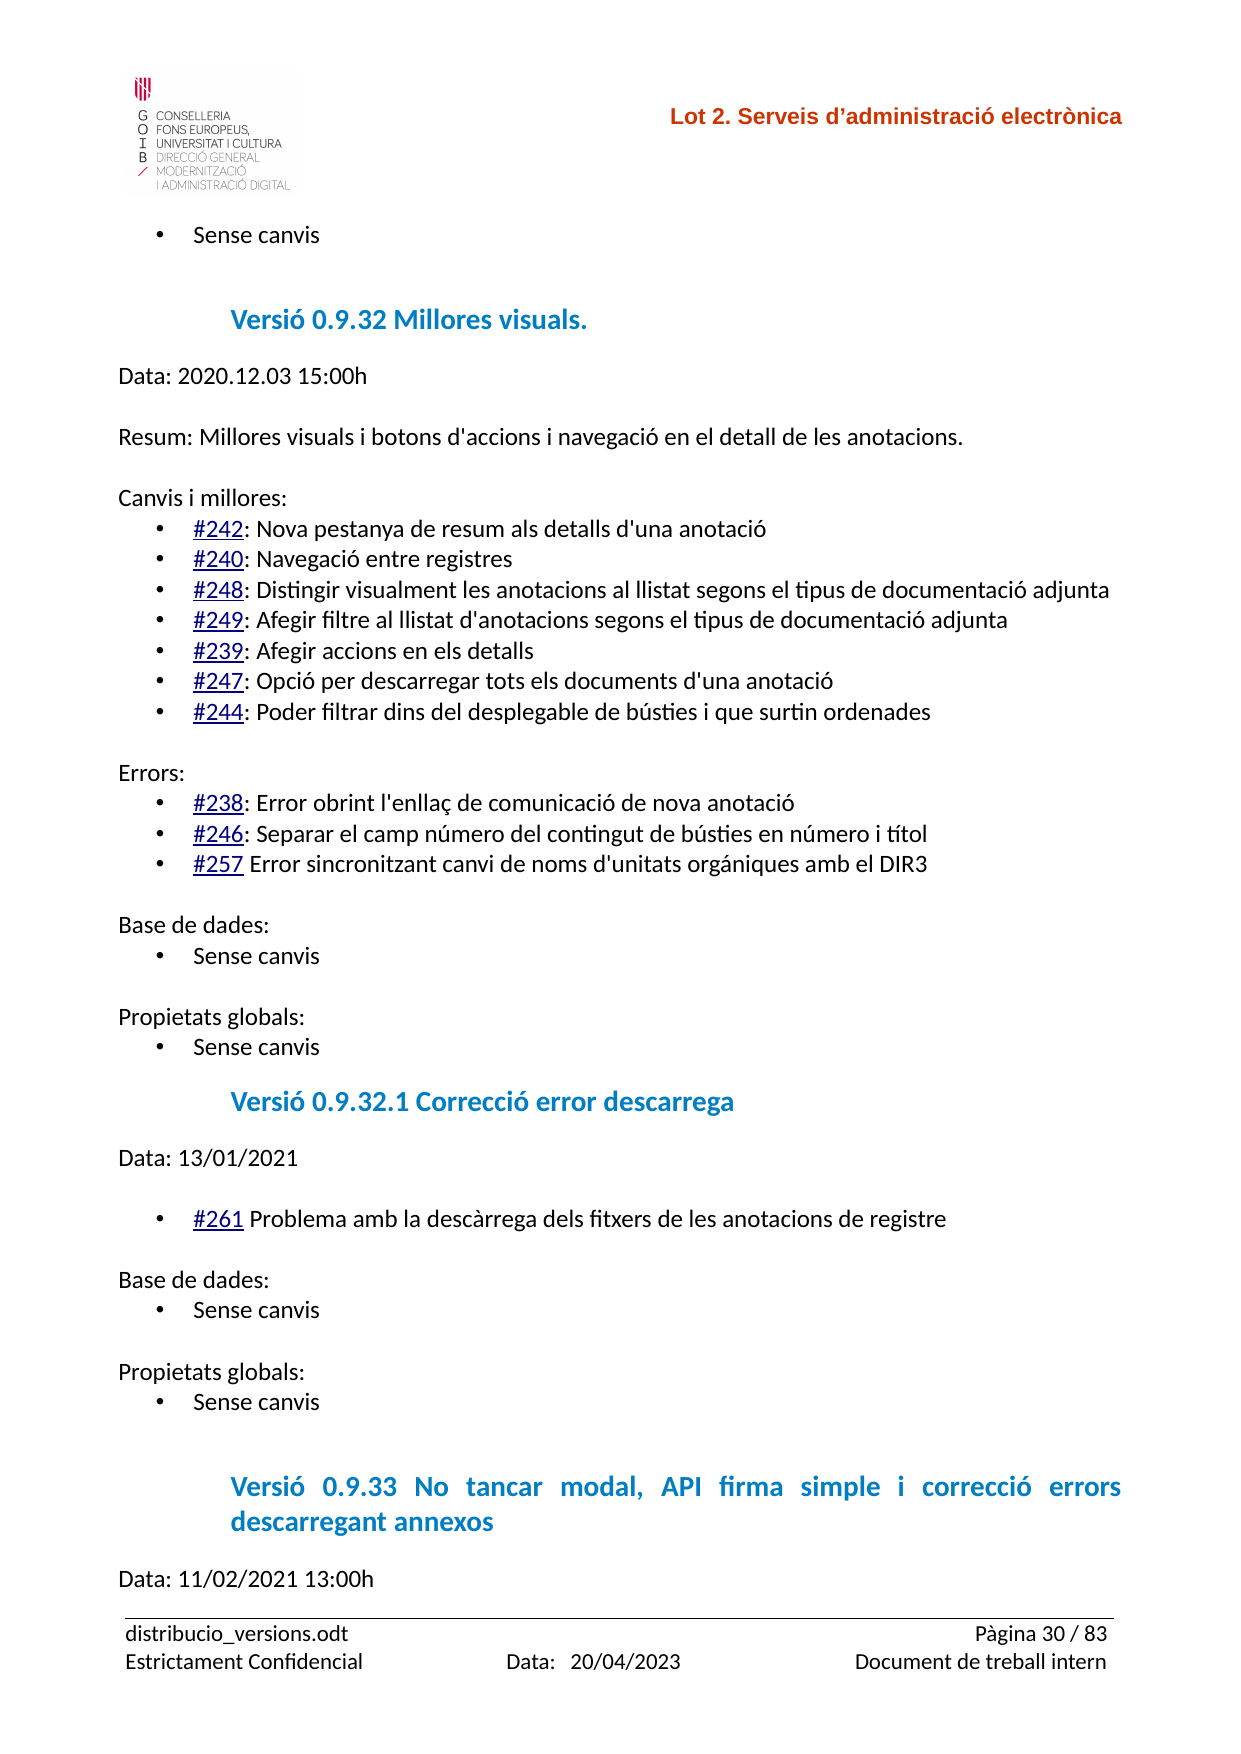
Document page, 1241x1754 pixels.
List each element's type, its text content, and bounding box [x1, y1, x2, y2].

list #257 Error sincronitzant canvi de noms d'unitats orgániques amb el DIR3 [156, 848, 1122, 879]
list #244: Poder filtrar dins del desplegable de bústies i que surtin ordenades [156, 696, 1122, 726]
subtitle Versió 0.9.32 Millores visuals. [153, 301, 1122, 336]
text Resum: Millores visuals i botons d'accions i navegació en el detall de les anotacions. [118, 421, 1122, 452]
text Data: 11/02/2021 13:00h [118, 1563, 1122, 1593]
list #240: Navegació entre registres [156, 543, 1122, 574]
picture [126, 70, 299, 197]
list Sense canvis [156, 219, 1122, 250]
text Base de dades: [118, 1264, 1122, 1294]
list Sense canvis [156, 940, 1122, 971]
list #238: Error obrint l'enllaç de comunicació de nova anotació [156, 787, 1122, 818]
list #261 Problema amb la descàrrega dels fitxers de les anotacions de registre [156, 1203, 1122, 1233]
list #248: Distingir visualment les anotacions al llistat segons el tipus de documentació adjunta [156, 574, 1122, 604]
list Sense canvis [156, 1386, 1122, 1417]
subtitle Versió 0.9.32.1 Correcció error descarrega [153, 1083, 1122, 1118]
list #247: Opció per descarregar tots els documents d'una anotació [156, 665, 1122, 696]
text Errors: [118, 757, 1122, 787]
subtitle Versió 0.9.33 No tancar modal, API firma simple i correcció errors descarregant annexos [153, 1468, 1122, 1539]
list #239: Afegir accions en els detalls [156, 635, 1122, 665]
text Base de dades: [118, 909, 1122, 940]
text Propietats globals: [118, 1001, 1122, 1032]
text Data: 13/01/2021 [118, 1142, 1122, 1172]
list Sense canvis [156, 1294, 1122, 1325]
list Sense canvis [156, 1032, 1122, 1062]
list #249: Afegir filtre al llistat d'anotacions segons el tipus de documentació adjunta [156, 604, 1122, 635]
list #242: Nova pestanya de resum als detalls d'una anotació [156, 513, 1122, 543]
text Canvis i millores: [118, 482, 1122, 513]
text Data: 2020.12.03 15:00h [118, 360, 1122, 391]
text Propietats globals: [118, 1356, 1122, 1386]
list #246: Separar el camp número del contingut de bústies en número i títol [156, 818, 1122, 848]
